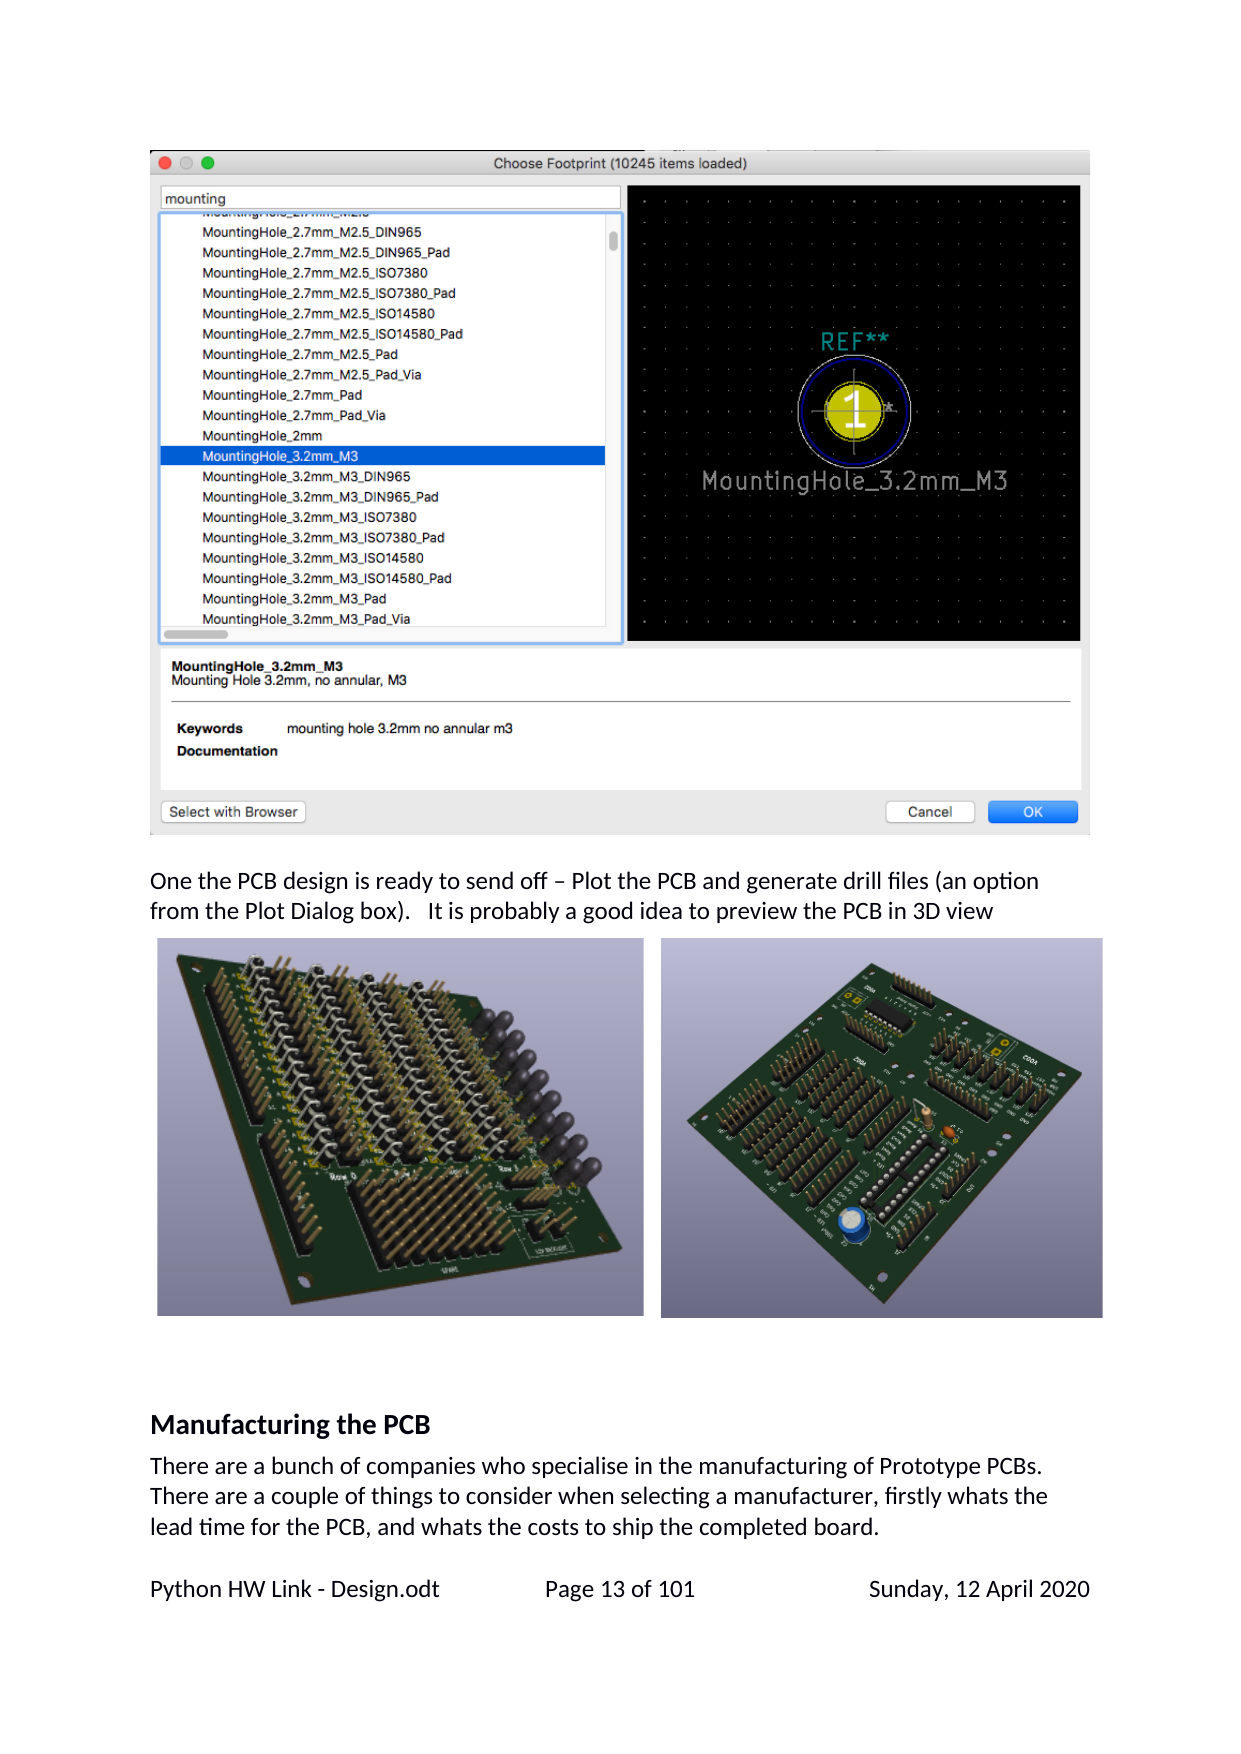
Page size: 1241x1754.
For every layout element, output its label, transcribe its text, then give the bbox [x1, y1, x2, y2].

text One the PCB design is ready to send off – Plot the PCB and generate drill files (an option from the Plot Dialog box). It is probably a good idea to preview the PCB in 3D view [150, 865, 1090, 926]
subtitle Manufacturing the PCB [150, 1406, 1090, 1442]
picture [661, 938, 1103, 1318]
picture [150, 150, 1091, 835]
picture [157, 938, 644, 1316]
text There are a bunch of companies who specialise in the manufacturing of Prototype PCBs. There are a couple of things to consider when selecting a manufacturer, firstly whats the lead time for the PCB, and whats the costs to ship the completed board. [150, 1450, 1090, 1541]
